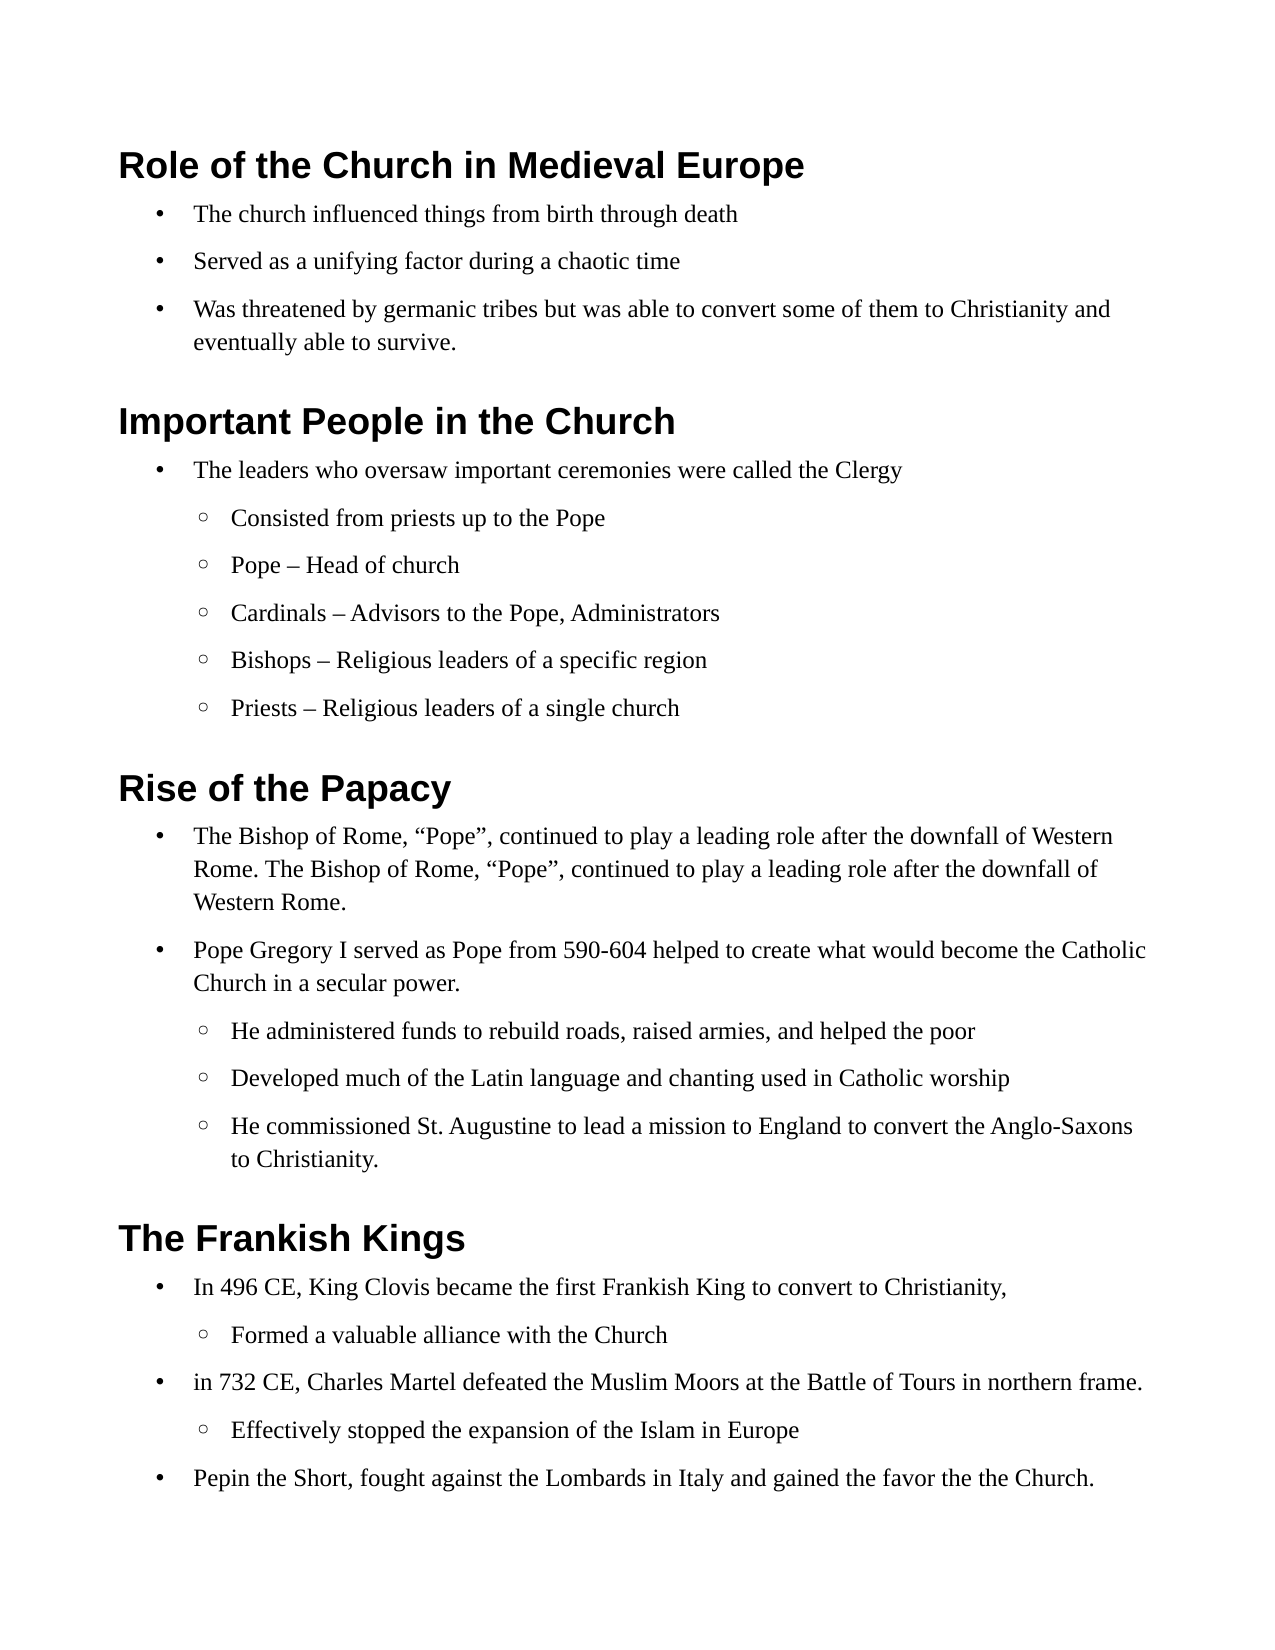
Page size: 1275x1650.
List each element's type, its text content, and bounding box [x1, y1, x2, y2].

list Effectively stopped the expansion of the Islam in Europe [193, 1415, 1157, 1444]
subtitle Important People in the Church [118, 399, 1157, 443]
list The Bishop of Rome, “Pope”, continued to play a leading role after the downfall of Western Rome. The Bishop of Rome, “Pope”, continued to play a leading role after the downfall of Western Rome. [156, 821, 1157, 916]
list Consisted from priests up to the Pope [193, 503, 1157, 532]
subtitle Role of the Church in Medieval Europe [118, 143, 1157, 186]
list In 496 CE, King Clovis became the first Frankish King to convert to Christianity, [156, 1272, 1157, 1301]
list He administered funds to rebuild roads, raised armies, and helped the poor [193, 1016, 1157, 1044]
list Priests – Religious leaders of a single church [193, 693, 1157, 722]
subtitle The Frankish Kings [118, 1217, 1157, 1260]
list He commissioned St. Augustine to lead a mission to England to convert the Anglo-Saxons to Christianity. [193, 1111, 1157, 1173]
list Was threatened by germanic tribes but was able to convert some of them to Christianity and eventually able to survive. [156, 294, 1157, 356]
list Formed a valuable alliance with the Church [193, 1320, 1157, 1348]
list Cardinals – Advisors to the Pope, Administrators [193, 598, 1157, 627]
list Pope – Head of church [193, 550, 1157, 579]
list Developed much of the Latin language and chanting used in Catholic worship [193, 1063, 1157, 1092]
subtitle Rise of the Papacy [118, 766, 1157, 809]
list in 732 CE, Charles Martel defeated the Muslim Moors at the Battle of Tours in northern frame. [156, 1367, 1157, 1396]
list Pope Gregory I served as Pope from 590-604 helped to create what would become the Catholic Church in a secular power. [156, 935, 1157, 997]
list Bishops – Religious leaders of a specific region [193, 646, 1157, 674]
list The church influenced things from birth through death [156, 199, 1157, 227]
list Served as a unifying factor during a chaotic time [156, 246, 1157, 275]
list Pepin the Short, fought against the Lombards in Italy and gained the favor the the Church. [156, 1463, 1157, 1491]
list The leaders who oversaw important ceremonies were called the Clergy [156, 455, 1157, 484]
